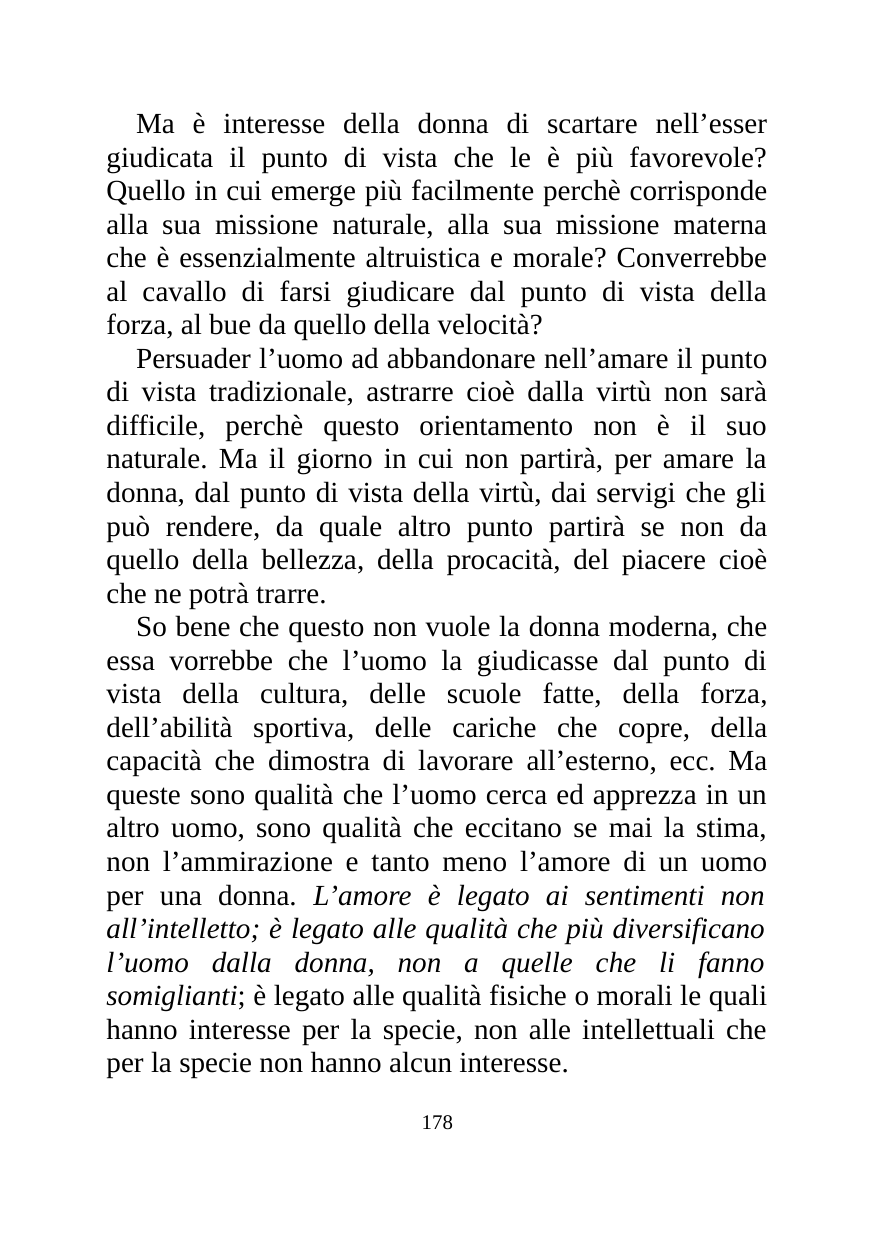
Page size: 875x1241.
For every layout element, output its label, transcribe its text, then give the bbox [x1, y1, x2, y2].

text Persuader l’uomo ad abbandonare nell’amare il punto di vista tradizionale, astrarre cioè dalla virtù non sarà difficile, perchè questo orientamento non è il suo naturale. Ma il giorno in cui non partirà, per amare la donna, dal punto di vista della virtù, dai servigi che gli può rendere, da quale altro punto partirà se non da quello della bellezza, della procacità, del piacere cioè che ne potrà trarre. [106, 341, 768, 609]
text Ma è interesse della donna di scartare nell’esser giudicata il punto di vista che le è più favorevole? Quello in cui emerge più facilmente perchè corrisponde alla sua missione naturale, alla sua missione materna che è essenzialmente altruistica e morale? Converrebbe al cavallo di farsi giudicare dal punto di vista della forza, al bue da quello della velocità? [106, 106, 768, 341]
text So bene che questo non vuole la donna moderna, che essa vorrebbe che l’uomo la giudicasse dal punto di vista della cultura, delle scuole fatte, della forza, dell’abilità sportiva, delle cariche che copre, della capacità che dimostra di lavorare all’esterno, ecc. Ma queste sono qualità che l’uomo cerca ed apprezza in un altro uomo, sono qualità che eccitano se mai la stima, non l’ammirazione e tanto meno l’amore di un uomo per una donna. L’amore è legato ai sentimenti non all’intelletto; è legato alle qualità che più diversificano l’uomo dalla donna, non a quelle che li fanno somiglianti; è legato alle qualità fisiche o morali le quali hanno interesse per la specie, non alle intellettuali che per la specie non hanno alcun interesse. [106, 609, 768, 1079]
